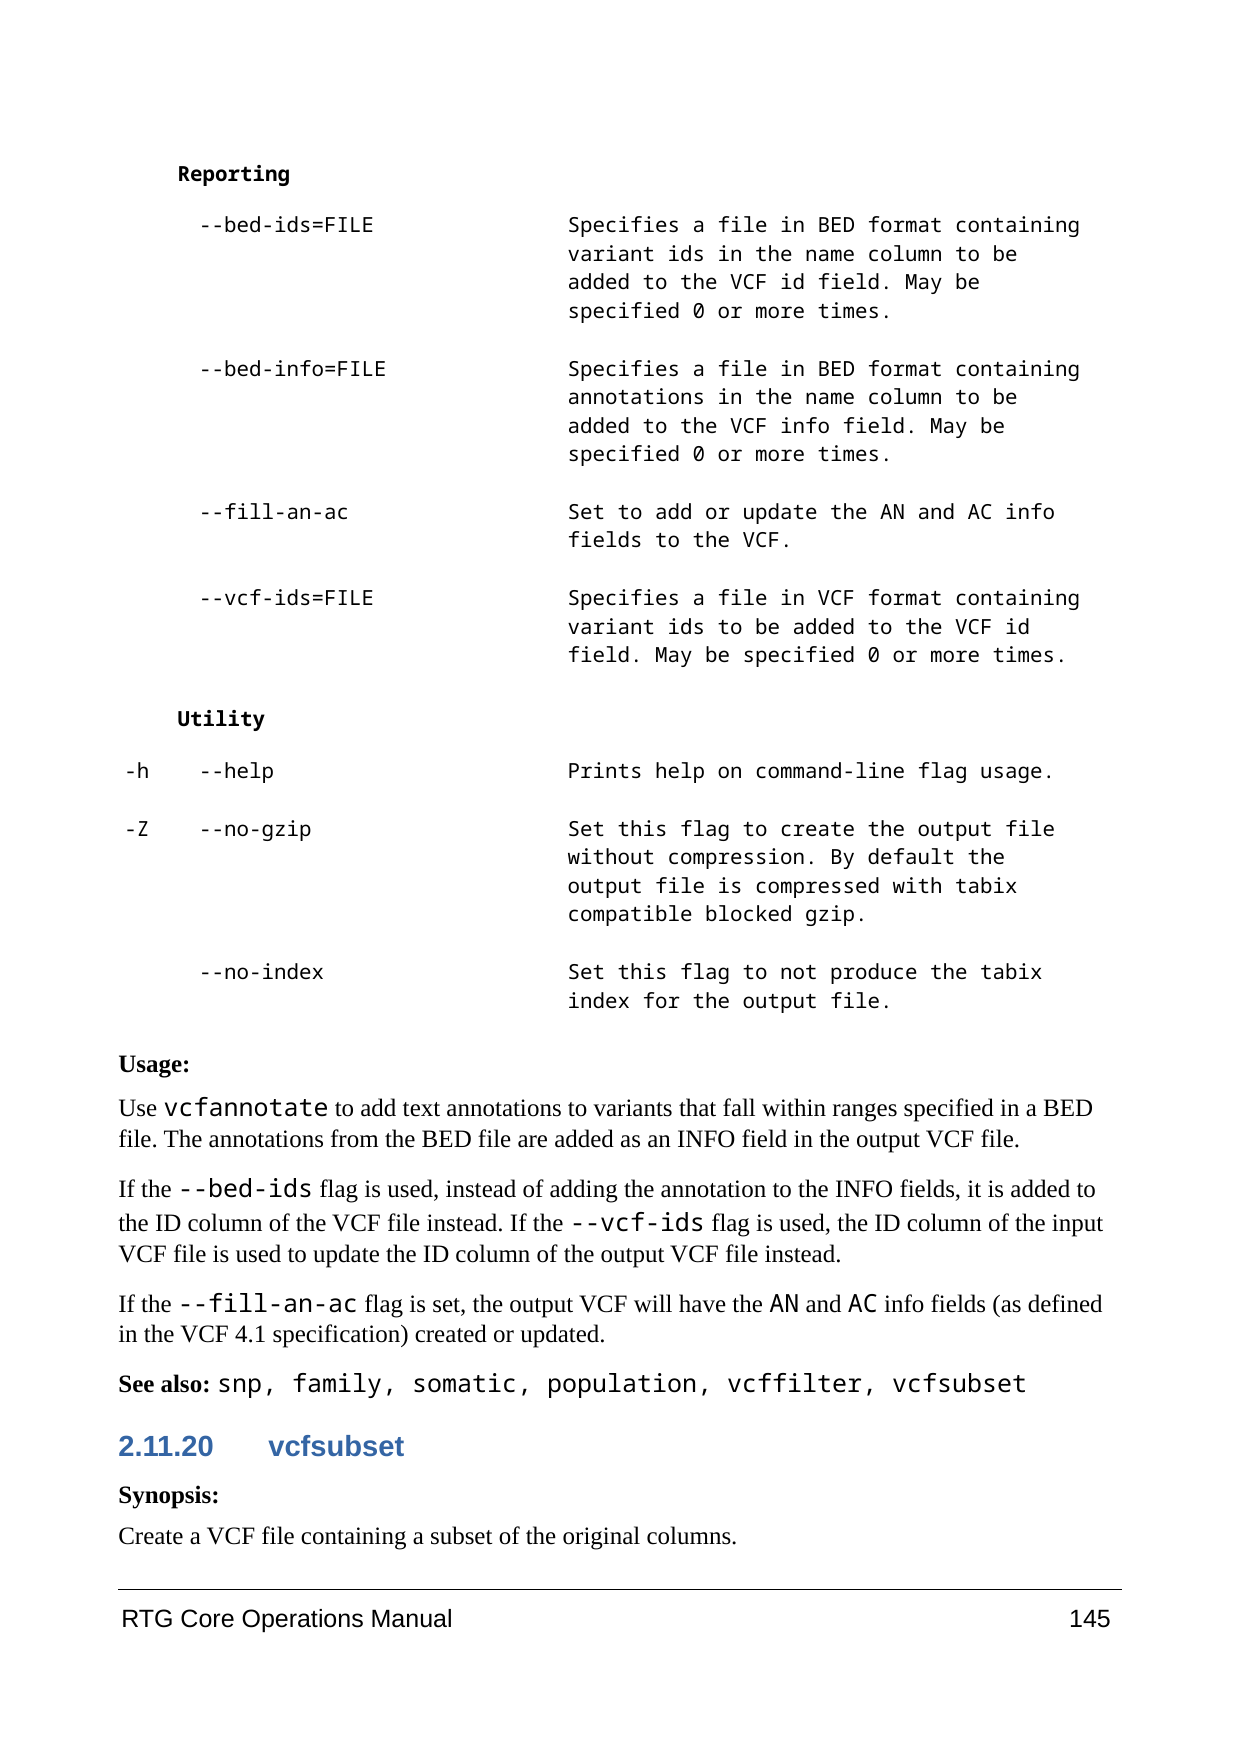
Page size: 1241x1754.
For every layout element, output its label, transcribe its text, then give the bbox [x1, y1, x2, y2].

text If the --bed-ids flag is used, instead of adding the annotation to the INFO fields, it is added to the ID column of the VCF file instead. If the --vcf-ids flag is used, the ID column of the input VCF file is used to update the ID column of the output VCF file instead. [118, 1171, 1122, 1267]
table_header -h [118, 744, 193, 802]
table_header [118, 199, 193, 342]
subtitle vcfsubset [118, 1429, 1122, 1463]
table_cell --bed-info=FILE [193, 342, 561, 485]
subtitle Usage: [118, 1049, 1122, 1078]
table_cell Specifies a file in VCF format containing variant ids to be added to the VCF id field. May be specified 0 or more times. [561, 572, 1093, 686]
text See also: snp, family, somatic, population, vcffilter, vcfsubset [118, 1366, 1122, 1400]
table_cell [118, 342, 193, 485]
text Create a VCF file containing a subset of the original columns. [118, 1521, 1122, 1550]
table_header Specifies a file in BED format containing variant ids in the name column to be added to the VCF id field. May be specified 0 or more times. [561, 199, 1093, 342]
table_header --help [193, 744, 561, 802]
text Reporting [177, 159, 1122, 187]
subtitle Synopsis: [118, 1481, 1122, 1509]
text Use vcfannotate to add text annotations to variants that fall within ranges specified in a BED file. The annotations from the BED file are added as an INFO field in the output VCF file. [118, 1090, 1122, 1153]
table_cell --no-gzip [193, 802, 561, 946]
table_cell -Z [118, 802, 193, 946]
table_cell Set this flag to create the output file without compression. By default the output file is compressed with tabix compatible blocked gzip. [561, 802, 1093, 946]
table_cell Set to add or update the AN and AC info fields to the VCF. [561, 485, 1093, 572]
text Utility [177, 704, 1122, 733]
table_cell --no-index [193, 946, 561, 1032]
table_header Prints help on command-line flag usage. [561, 744, 1093, 802]
table_cell --vcf-ids=FILE [193, 572, 561, 686]
table_cell [118, 485, 193, 572]
text If the --fill-an-ac flag is set, the output VCF will have the AN and AC info fields (as defined in the VCF 4.1 specification) created or updated. [118, 1285, 1122, 1348]
table_cell [118, 946, 193, 1032]
table_cell --fill-an-ac [193, 485, 561, 572]
table_header --bed-ids=FILE [193, 199, 561, 342]
table_cell Specifies a file in BED format containing annotations in the name column to be added to the VCF info field. May be specified 0 or more times. [561, 342, 1093, 485]
table_cell Set this flag to not produce the tabix index for the output file. [561, 946, 1093, 1032]
table_cell [118, 572, 193, 686]
